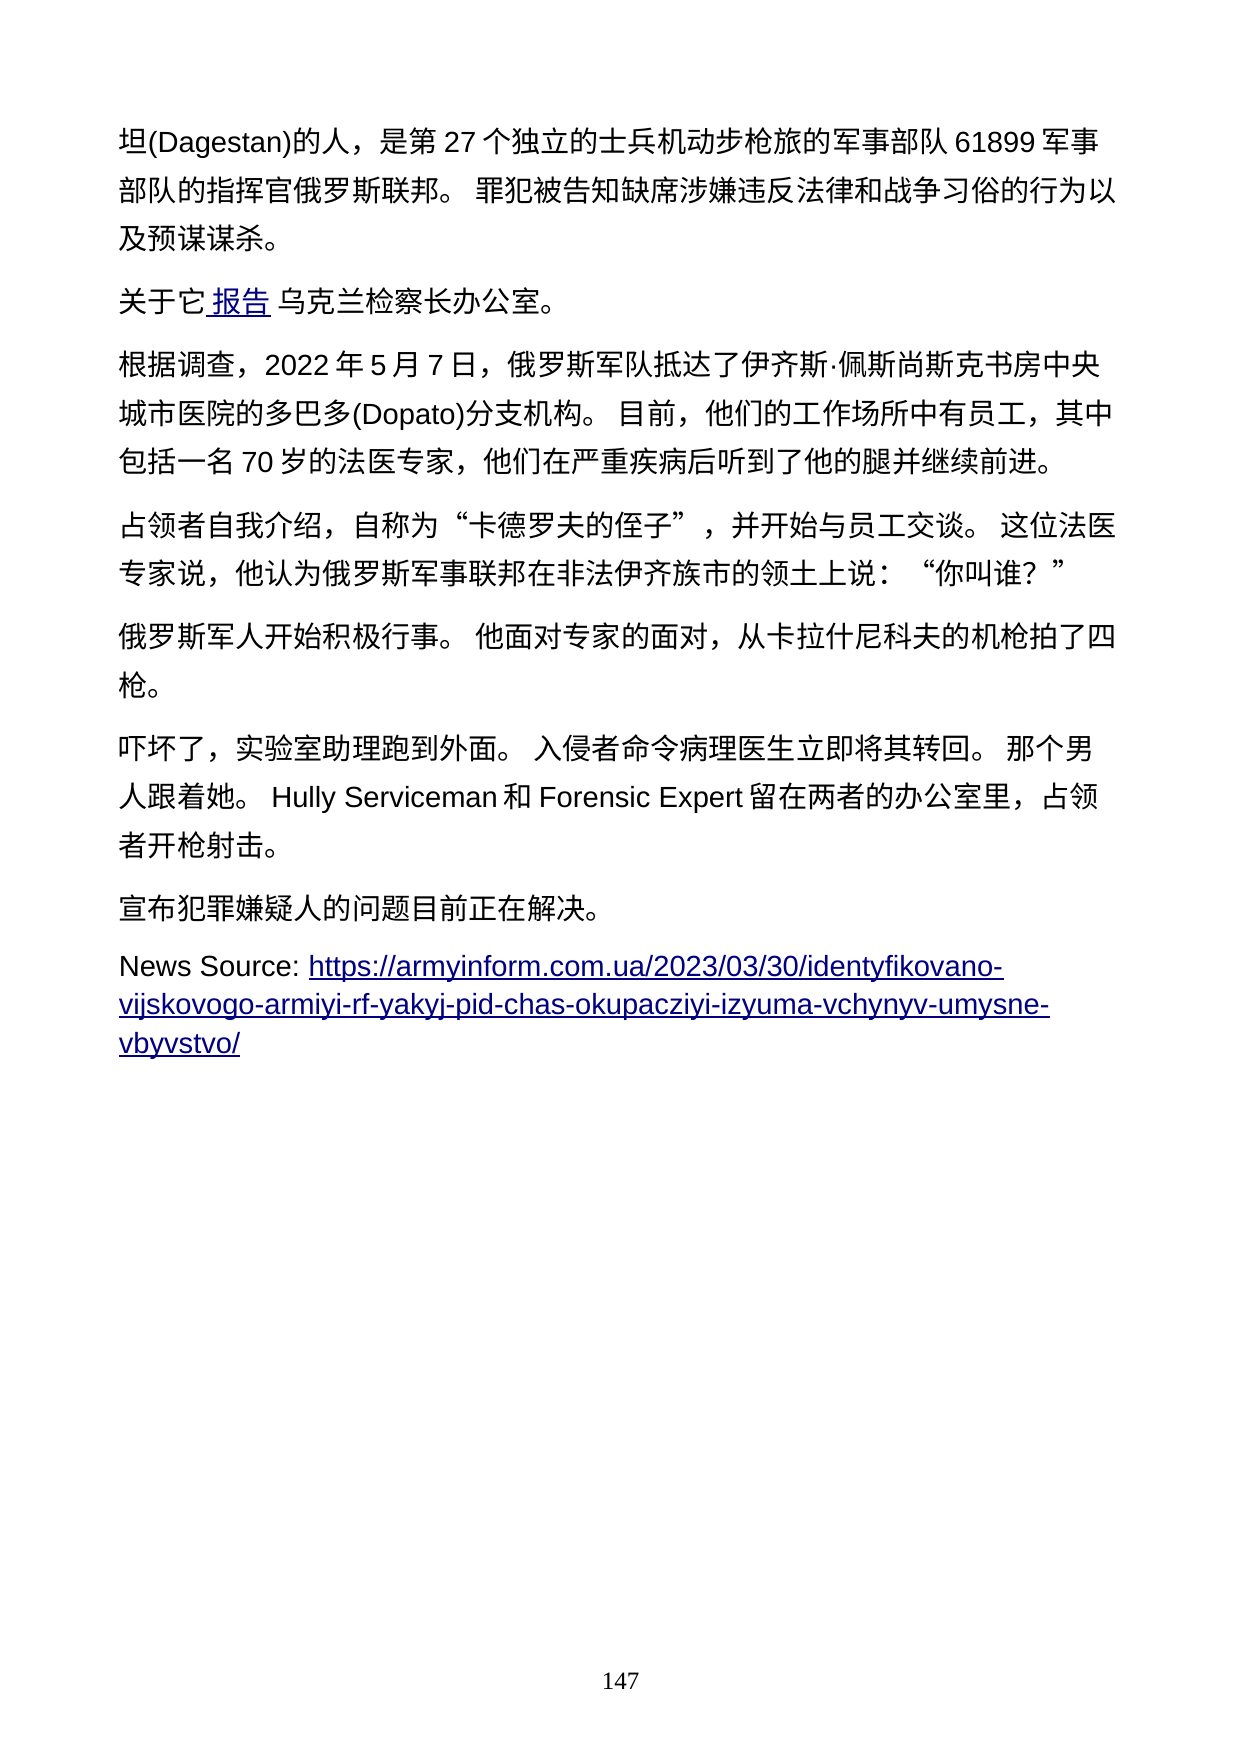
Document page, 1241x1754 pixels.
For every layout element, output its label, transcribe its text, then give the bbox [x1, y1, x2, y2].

text 吓坏了，实验室助理跑到外面。 入侵者命令病理医生立即将其转回。 那个男人跟着她。 Hully Serviceman和Forensic Expert留在两者的办公室里，占领者开枪射击。 [118, 725, 1122, 865]
text 关于它 报告 乌克兰检察长办公室。 [118, 279, 1122, 321]
text 坦(Dagestan)的人，是第27个独立的士兵机动步枪旅的军事部队61899军事部队的指挥官俄罗斯联邦。 罪犯被告知缺席涉嫌违反法律和战争习俗的行为以及预谋谋杀。 [118, 118, 1122, 258]
text 根据调查，2022年5月7日，俄罗斯军队抵达了伊齐斯·佩斯尚斯克书房中央城市医院的多巴多(Dopato)分支机构。 目前，他们的工作场所中有员工，其中包括一名70岁的法医专家，他们在严重疾病后听到了他的腿并继续前进。 [118, 342, 1122, 481]
text 占领者自我介绍，自称为“卡德罗夫的侄子”，并开始与员工交谈。 这位法医专家说，他认为俄罗斯军事联邦在非法伊齐族市的领土上说：“你叫谁？” [118, 502, 1122, 593]
text 宣布犯罪嫌疑人的问题目前正在解决。 [118, 886, 1122, 928]
text News Source: https://armyinform.com.ua/2023/03/30/identyfikovano-vijskovogo-armiyi-rf-yakyj-pid-chas-okupacziyi-izyuma-vchynyv-umysne-vbyvstvo/ [118, 949, 1122, 1059]
text 俄罗斯军人开始积极行事。 他面对专家的面对，从卡拉什尼科夫的机枪拍了四枪。 [118, 614, 1122, 704]
